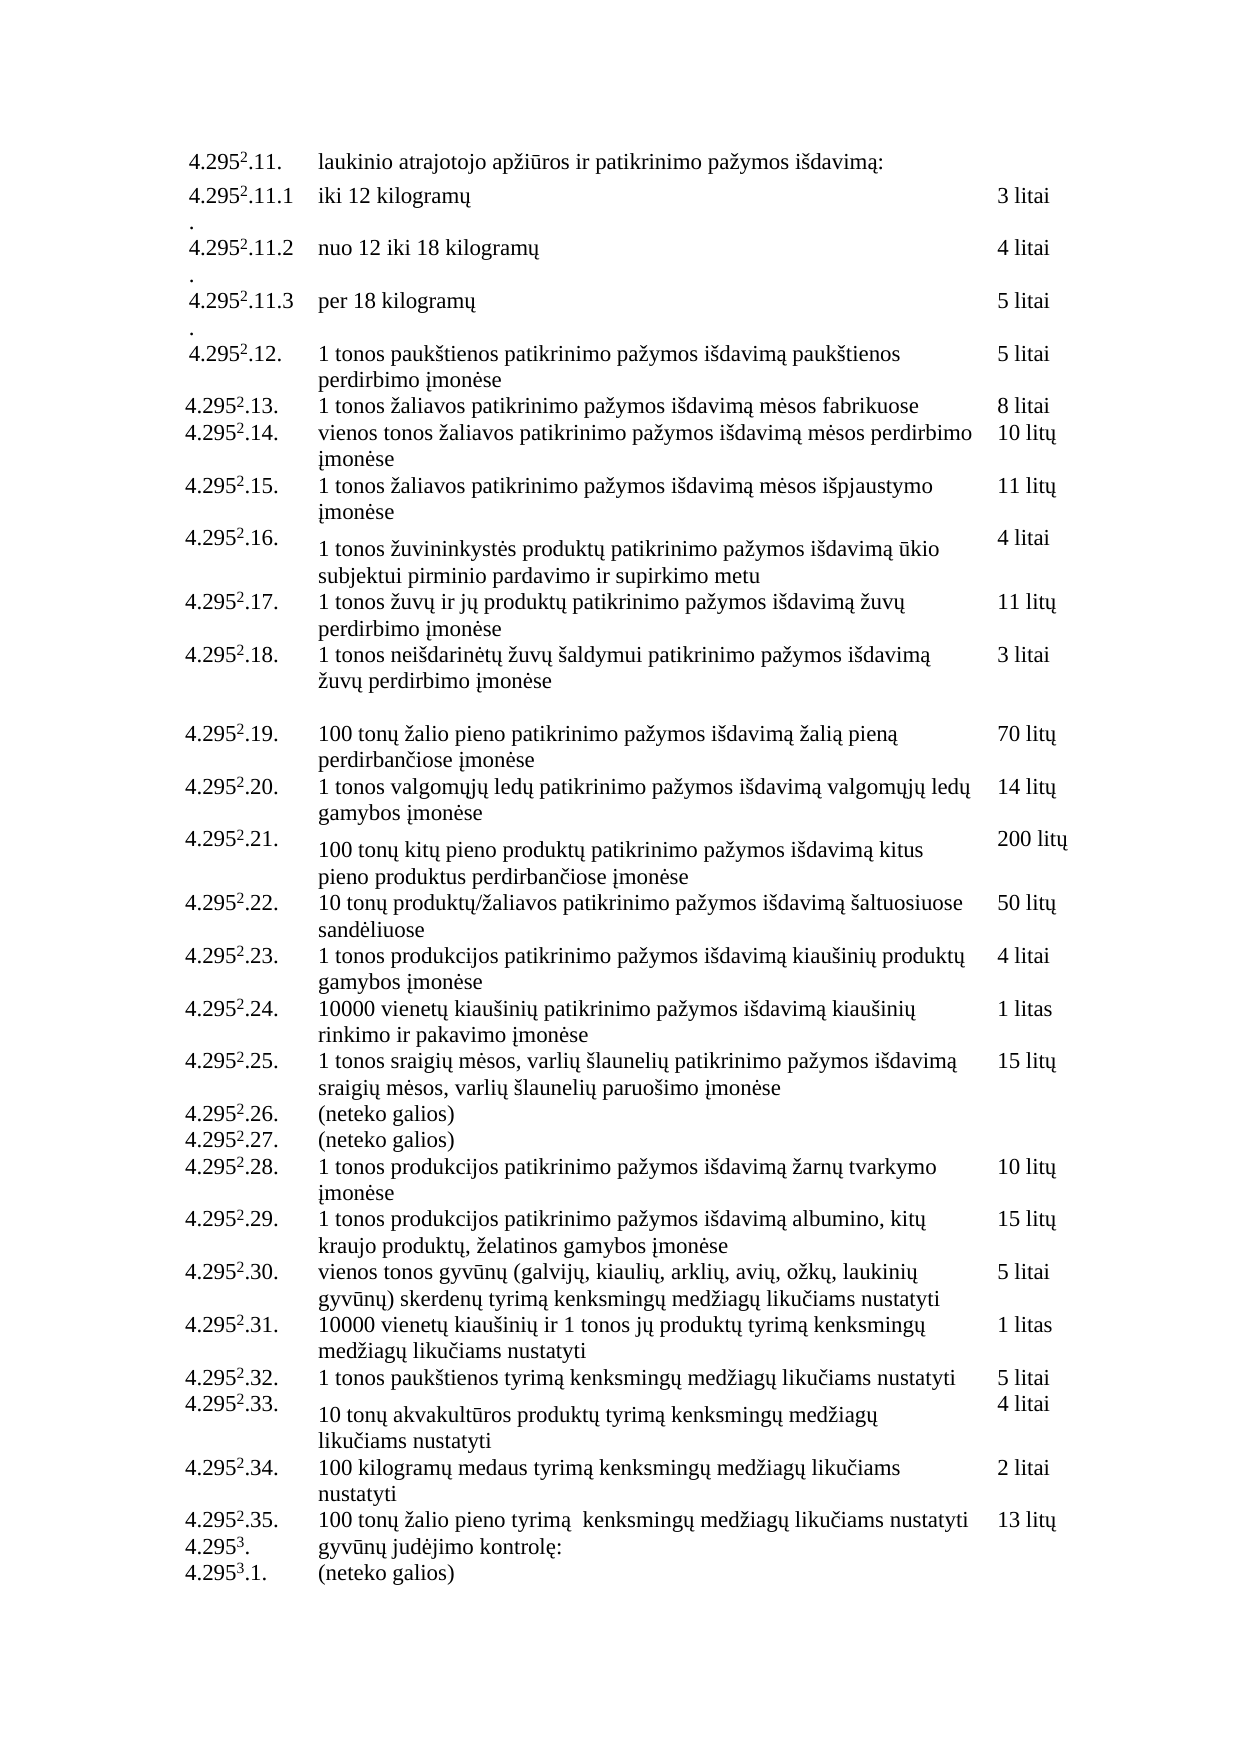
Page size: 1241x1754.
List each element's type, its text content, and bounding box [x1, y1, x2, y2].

table_cell 4.2952.11.2. [177, 235, 307, 287]
table_cell 4.2952.29. [174, 1206, 307, 1258]
table_cell 10 litų [986, 419, 1148, 472]
table_cell 1 litas [986, 995, 1148, 1047]
table_cell 4.2952.17. [174, 588, 307, 641]
table_cell 15 litų [986, 1206, 1148, 1258]
table_cell 5 litai [986, 1258, 1148, 1311]
table_cell 1 tonos produkcijos patikrinimo pažymos išdavimą žarnų tvarkymo įmonėse [307, 1153, 986, 1206]
table_cell 8 litai [986, 393, 1148, 419]
table_cell 100 tonų žalio pieno patikrinimo pažymos išdavimą žalią pieną perdirbančiose įmonėse [307, 720, 986, 773]
table_cell 10000 vienetų kiaušinių patikrinimo pažymos išdavimą kiaušinių rinkimo ir pakavimo įmonėse [307, 995, 986, 1047]
table_cell 4.2952.14. [174, 419, 307, 472]
table_cell vienos tonos gyvūnų (galvijų, kiaulių, arklių, avių, ožkų, laukinių gyvūnų) skerdenų tyrimą kenksmingų medžiagų likučiams nustatyti [307, 1258, 986, 1311]
table_cell 4.2952.30. [174, 1258, 307, 1311]
table_cell 5 litai [986, 1364, 1148, 1390]
table_cell 10 tonų produktų/žaliavos patikrinimo pažymos išdavimą šaltuosiuose sandėliuose [307, 889, 986, 942]
table_cell 4.2952.18. [174, 641, 307, 720]
table_cell [986, 1100, 1148, 1126]
table_cell 5 litai [986, 340, 1148, 393]
table_cell 4.2952.28. [174, 1153, 307, 1206]
table_cell 4.2952.16. [174, 524, 307, 588]
table_cell 4.2952.21. [174, 825, 307, 889]
table_cell 1 tonos neišdarinėtų žuvų šaldymui patikrinimo pažymos išdavimą žuvų perdirbimo įmonėse [307, 641, 986, 720]
table_cell 4.2952.22. [174, 889, 307, 942]
table_cell 10000 vienetų kiaušinių ir 1 tonos jų produktų tyrimą kenksmingų medžiagų likučiams nustatyti [307, 1311, 986, 1364]
table_cell 4.2952.23. [174, 942, 307, 995]
table_cell 10 tonų akvakultūros produktų tyrimą kenksmingų medžiagų likučiams nustatyti [307, 1390, 986, 1454]
table_cell 5 litai [986, 287, 1148, 340]
table_cell 4.2952.13. [174, 393, 307, 419]
table_cell 1 tonos produkcijos patikrinimo pažymos išdavimą albumino, kitų kraujo produktų, želatinos gamybos įmonėse [307, 1206, 986, 1258]
table_cell 4 litai [986, 235, 1148, 287]
table_cell 4.2952.31. [174, 1311, 307, 1364]
table_cell 1 tonos žaliavos patikrinimo pažymos išdavimą mėsos fabrikuose [307, 393, 986, 419]
table_cell laukinio atrajotojo apžiūros ir patikrinimo pažymos išdavimą: [307, 148, 986, 182]
table_cell 1 tonos produkcijos patikrinimo pažymos išdavimą kiaušinių produktų gamybos įmonėse [307, 942, 986, 995]
table_cell gyvūnų judėjimo kontrolę: [307, 1533, 986, 1559]
table_cell 1 tonos žuvų ir jų produktų patikrinimo pažymos išdavimą žuvų perdirbimo įmonėse [307, 588, 986, 641]
table_cell 4.2952.12. [177, 340, 307, 393]
table_cell 4.2952.19. [174, 720, 307, 773]
table_cell 70 litų [986, 720, 1148, 773]
table_cell 11 litų [986, 588, 1148, 641]
table_cell 4.2953. [174, 1533, 307, 1559]
table_cell 1 tonos valgomųjų ledų patikrinimo pažymos išdavimą valgomųjų ledų gamybos įmonėse [307, 773, 986, 825]
table_cell 4.2953.1. [174, 1559, 307, 1586]
table_cell 100 tonų kitų pieno produktų patikrinimo pažymos išdavimą kitus pieno produktus perdirbančiose įmonėse [307, 825, 986, 889]
table_cell 100 kilogramų medaus tyrimą kenksmingų medžiagų likučiams nustatyti [307, 1454, 986, 1507]
table_cell 10 litų [986, 1153, 1148, 1206]
table_cell [986, 1533, 1148, 1559]
table_cell 200 litų [986, 825, 1148, 889]
table_cell 4.2952.25. [174, 1048, 307, 1100]
table_cell 1 tonos paukštienos patikrinimo pažymos išdavimą paukštienos perdirbimo įmonėse [307, 340, 986, 393]
table_cell (neteko galios) [307, 1126, 986, 1153]
table_cell (neteko galios) [307, 1559, 986, 1586]
table_cell 3 litai [986, 641, 1148, 720]
table_cell [986, 1126, 1148, 1153]
table_cell 2 litai [986, 1454, 1148, 1507]
table_cell per 18 kilogramų [307, 287, 986, 340]
table_cell [986, 1559, 1148, 1586]
table_cell 4.2952.20. [174, 773, 307, 825]
table_cell nuo 12 iki 18 kilogramų [307, 235, 986, 287]
table_cell 4.2952.11. [177, 148, 307, 182]
table_cell 4 litai [986, 524, 1148, 588]
table_cell [986, 148, 1148, 182]
table_cell 1 tonos žuvininkystės produktų patikrinimo pažymos išdavimą ūkio subjektui pirminio pardavimo ir supirkimo metu [307, 524, 986, 588]
table_cell 13 litų [986, 1507, 1148, 1533]
table_cell 4.2952.34. [174, 1454, 307, 1507]
table_cell 1 tonos žaliavos patikrinimo pažymos išdavimą mėsos išpjaustymo įmonėse [307, 472, 986, 524]
table_cell 1 tonos sraigių mėsos, varlių šlaunelių patikrinimo pažymos išdavimą sraigių mėsos, varlių šlaunelių paruošimo įmonėse [307, 1048, 986, 1100]
table_cell 4.2952.33. [174, 1390, 307, 1454]
table_cell 4.2952.32. [174, 1364, 307, 1390]
table_cell 1 tonos paukštienos tyrimą kenksmingų medžiagų likučiams nustatyti [307, 1364, 986, 1390]
table_cell 4.2952.24. [174, 995, 307, 1047]
table_cell 14 litų [986, 773, 1148, 825]
table_cell 4.2952.26. [174, 1100, 307, 1126]
table_cell 4 litai [986, 1390, 1148, 1454]
table_cell 4.2952.27. [174, 1126, 307, 1153]
table_cell 4.2952.35. [174, 1507, 307, 1533]
table_cell 11 litų [986, 472, 1148, 524]
table_cell iki 12 kilogramų [307, 182, 986, 234]
table_cell 100 tonų žalio pieno tyrimą kenksmingų medžiagų likučiams nustatyti [307, 1507, 986, 1533]
table_cell 4.2952.11.3. [177, 287, 307, 340]
table_cell 50 litų [986, 889, 1148, 942]
table_cell 15 litų [986, 1048, 1148, 1100]
table_cell 3 litai [986, 182, 1148, 234]
table_cell vienos tonos žaliavos patikrinimo pažymos išdavimą mėsos perdirbimo įmonėse [307, 419, 986, 472]
table_cell 1 litas [986, 1311, 1148, 1364]
table_cell 4.2952.15. [174, 472, 307, 524]
table_cell 4.2952.11.1. [177, 182, 307, 234]
table_cell 4 litai [986, 942, 1148, 995]
table_cell (neteko galios) [307, 1100, 986, 1126]
